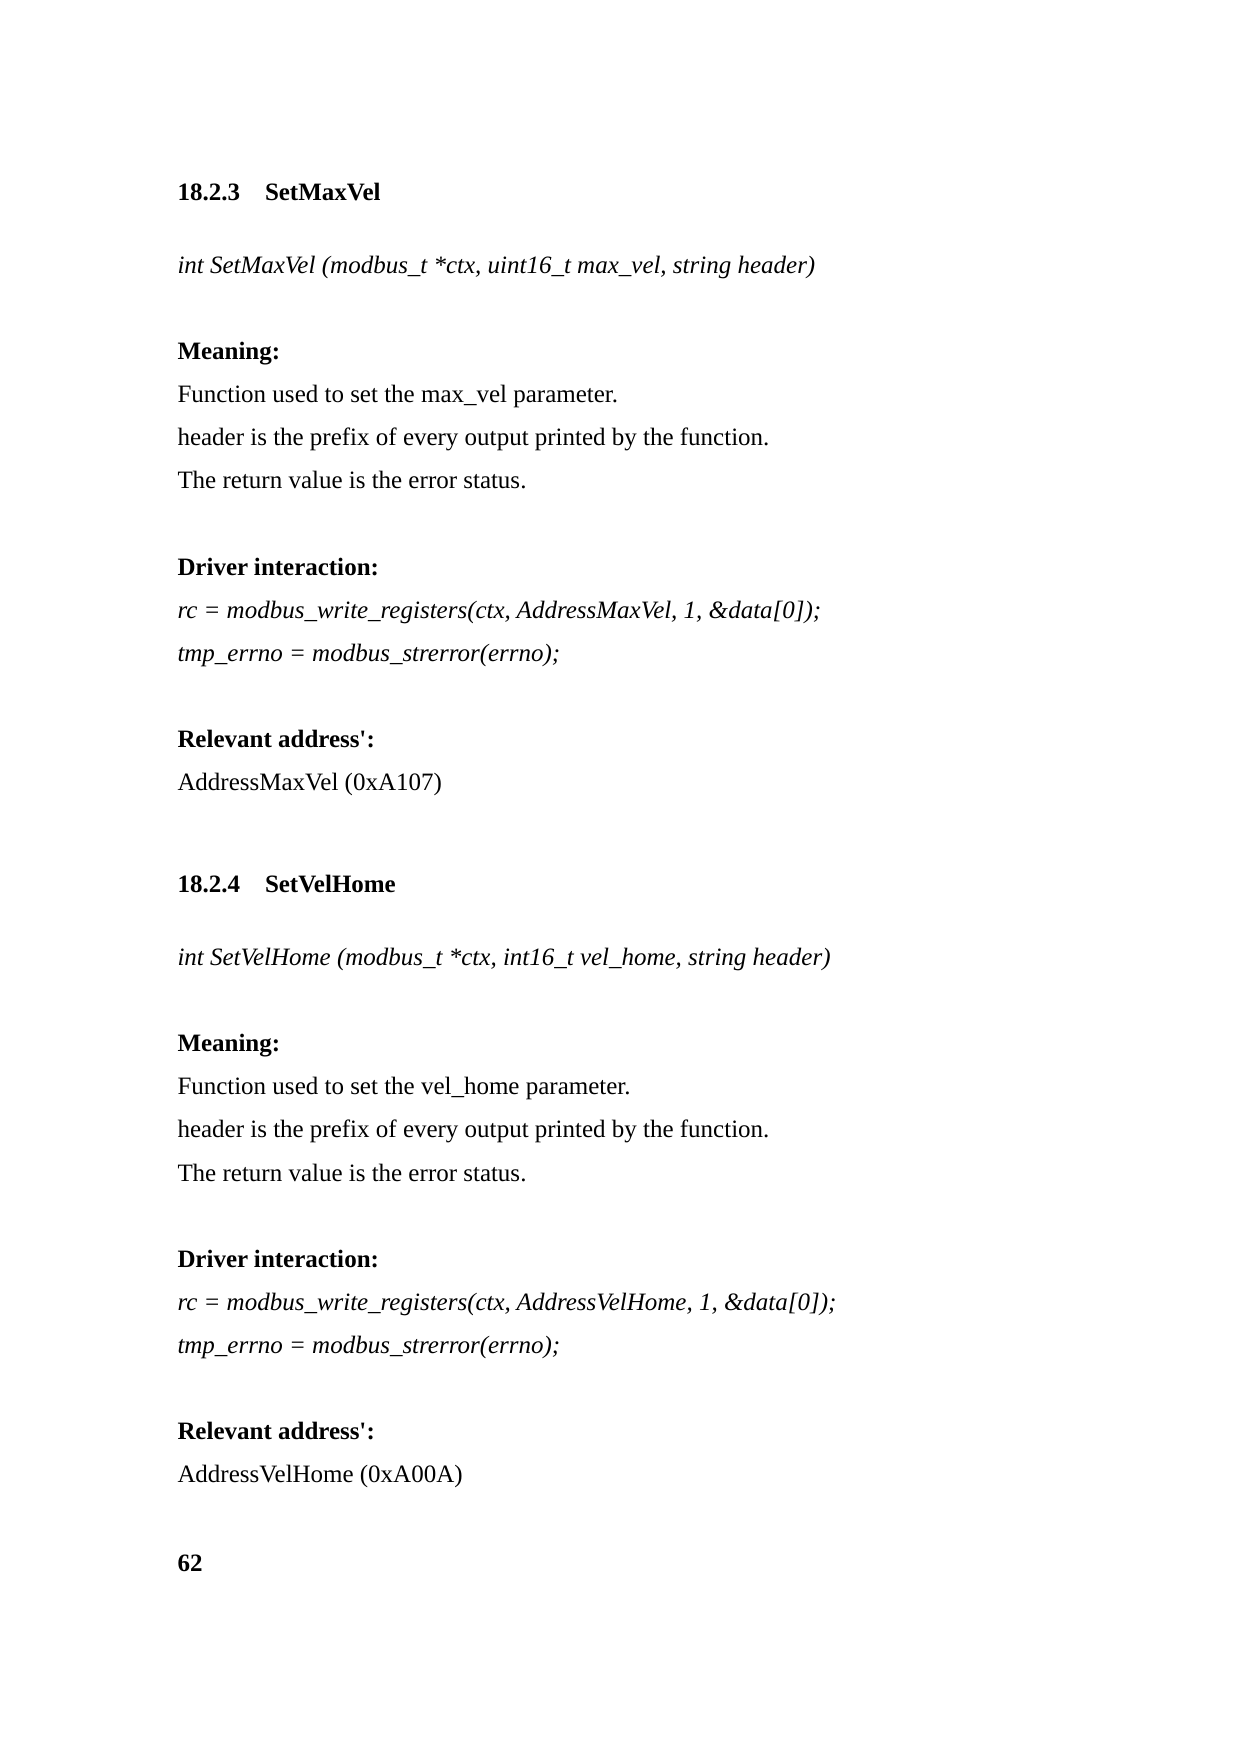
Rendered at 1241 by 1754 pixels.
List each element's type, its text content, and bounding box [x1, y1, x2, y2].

text Meaning: [177, 336, 1063, 365]
text Meaning: [177, 1028, 1063, 1057]
text header is the prefix of every output printed by the function. [177, 422, 1063, 451]
text tmp_errno = modbus_strerror(errno); [177, 638, 1063, 667]
subtitle SetMaxVel [177, 177, 1063, 206]
text Function used to set the max_vel parameter. [177, 379, 1063, 408]
subtitle SetVelHome [177, 869, 1063, 898]
text rc = modbus_write_registers(ctx, AddressVelHome, 1, &data[0]); [177, 1287, 1063, 1316]
text header is the prefix of every output printed by the function. [177, 1114, 1063, 1143]
text Relevant address': [177, 1416, 1063, 1445]
text tmp_errno = modbus_strerror(errno); [177, 1330, 1063, 1359]
text Driver interaction: [177, 1244, 1063, 1273]
text rc = modbus_write_registers(ctx, AddressMaxVel, 1, &data[0]); [177, 595, 1063, 623]
text Function used to set the vel_home parameter. [177, 1071, 1063, 1100]
text Driver interaction: [177, 552, 1063, 580]
text The return value is the error status. [177, 1158, 1063, 1186]
text The return value is the error status. [177, 465, 1063, 494]
text AddressVelHome (0xA00A) [177, 1459, 1063, 1488]
text int SetMaxVel (modbus_t *ctx, uint16_t max_vel, string header) [177, 250, 1063, 278]
text Relevant address': [177, 724, 1063, 753]
text AddressMaxVel (0xA107) [177, 767, 1063, 796]
text int SetVelHome (modbus_t *ctx, int16_t vel_home, string header) [177, 942, 1063, 971]
